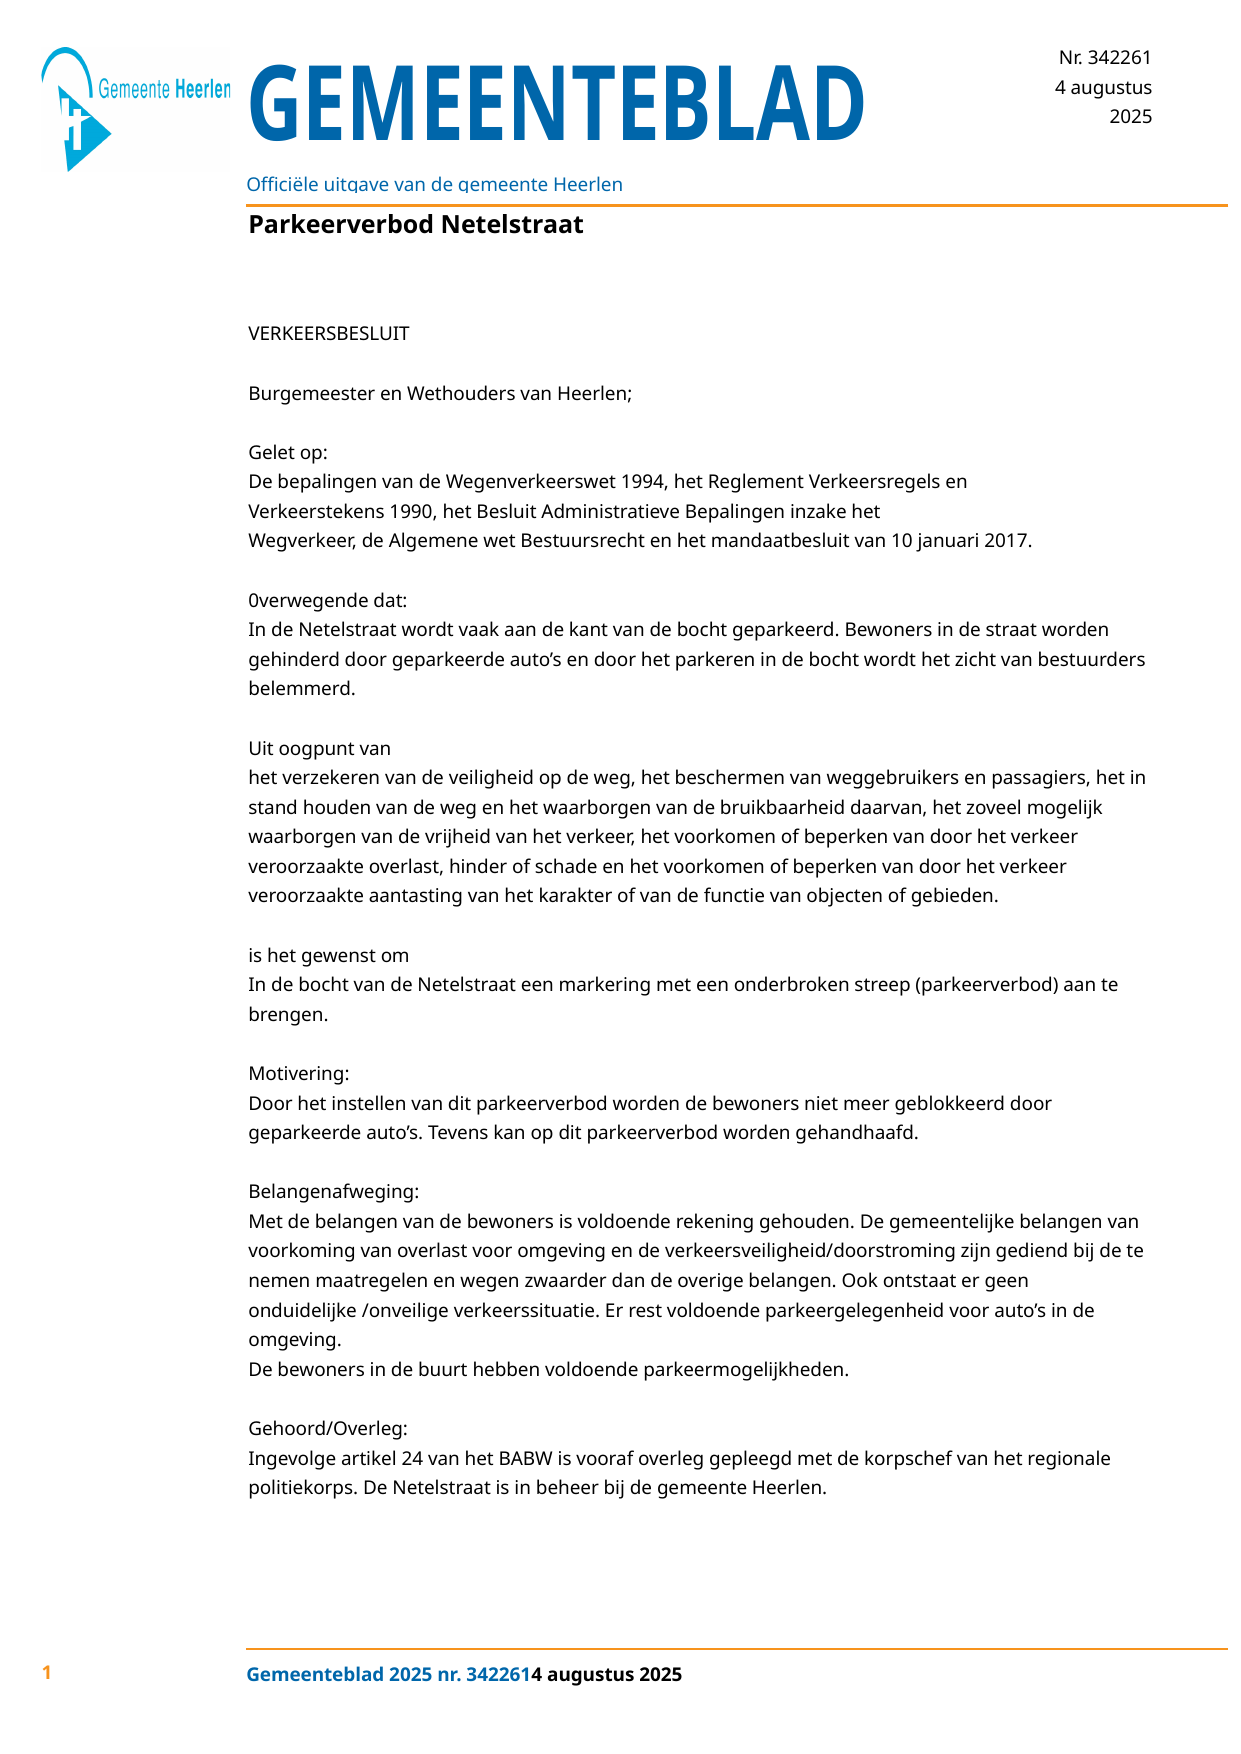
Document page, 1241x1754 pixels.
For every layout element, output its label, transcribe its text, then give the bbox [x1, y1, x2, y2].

text Door het instellen van dit parkeerverbod worden de bewoners niet meer geblokkeerd door geparkeerde auto’s. Tevens kan op dit parkeerverbod worden gehandhaafd. [248, 1090, 1152, 1145]
text is het gewenst om [248, 942, 1152, 968]
text Gehoord/Overleg: [248, 1415, 1152, 1441]
text Uit oogpunt van [248, 735, 1152, 761]
text Met de belangen van de bewoners is voldoende rekening gehouden. De gemeentelijke belangen van voorkoming van overlast voor omgeving en de verkeersveiligheid/doorstroming zijn gediend bij de te nemen maatregelen en wegen zwaarder dan de overige belangen. Ook ontstaat er geen onduidelijke /onveilige verkeerssituatie. Er rest voldoende parkeergelegenheid voor auto’s in de omgeving. [248, 1208, 1152, 1352]
text Motivering: [248, 1060, 1152, 1086]
text Ingevolge artikel 24 van het BABW is vooraf overleg gepleegd met de korpschef van het regionale politiekorps. De Netelstraat is in beheer bij de gemeente Heerlen. [248, 1445, 1152, 1500]
picture [41, 47, 59, 70]
text Gelet op: [248, 439, 1152, 465]
text De bepalingen van de Wegenverkeerswet 1994, het Reglement Verkeersregels en [248, 468, 1152, 494]
text Belangenafweging: [248, 1178, 1152, 1204]
text In de bocht van de Netelstraat een markering met een onderbroken streep (parkeerverbod) aan te brengen. [248, 971, 1152, 1027]
picture [41, 47, 231, 172]
text Wegverkeer, de Algemene wet Bestuursrecht en het mandaatbesluit van 10 januari 2017. [248, 528, 1152, 553]
text VERKEERSBESLUIT [248, 321, 1152, 346]
text De bewoners in de buurt hebben voldoende parkeermogelijkheden. [248, 1356, 1152, 1382]
text Burgemeester en Wethouders van Heerlen; [248, 380, 1152, 406]
text Parkeerverbod Netelstraat [248, 207, 1152, 241]
text Verkeerstekens 1990, het Besluit Administratieve Bepalingen inzake het [248, 498, 1152, 524]
text In de Netelstraat wordt vaak aan de kant van de bocht geparkeerd. Bewoners in de straat worden gehinderd door geparkeerde auto’s en door het parkeren in de bocht wordt het zicht van bestuurders belemmerd. [248, 616, 1152, 701]
text 0verwegende dat: [248, 587, 1152, 613]
text het verzekeren van de veiligheid op de weg, het beschermen van weggebruikers en passagiers, het in stand houden van de weg en het waarborgen van de bruikbaarheid daarvan, het zoveel mogelijk waarborgen van de vrijheid van het verkeer, het voorkomen of beperken van door het verkeer veroorzaakte overlast, hinder of schade en het voorkomen of beperken van door het verkeer veroorzaakte aantasting van het karakter of van de functie van objecten of gebieden. [248, 764, 1152, 908]
